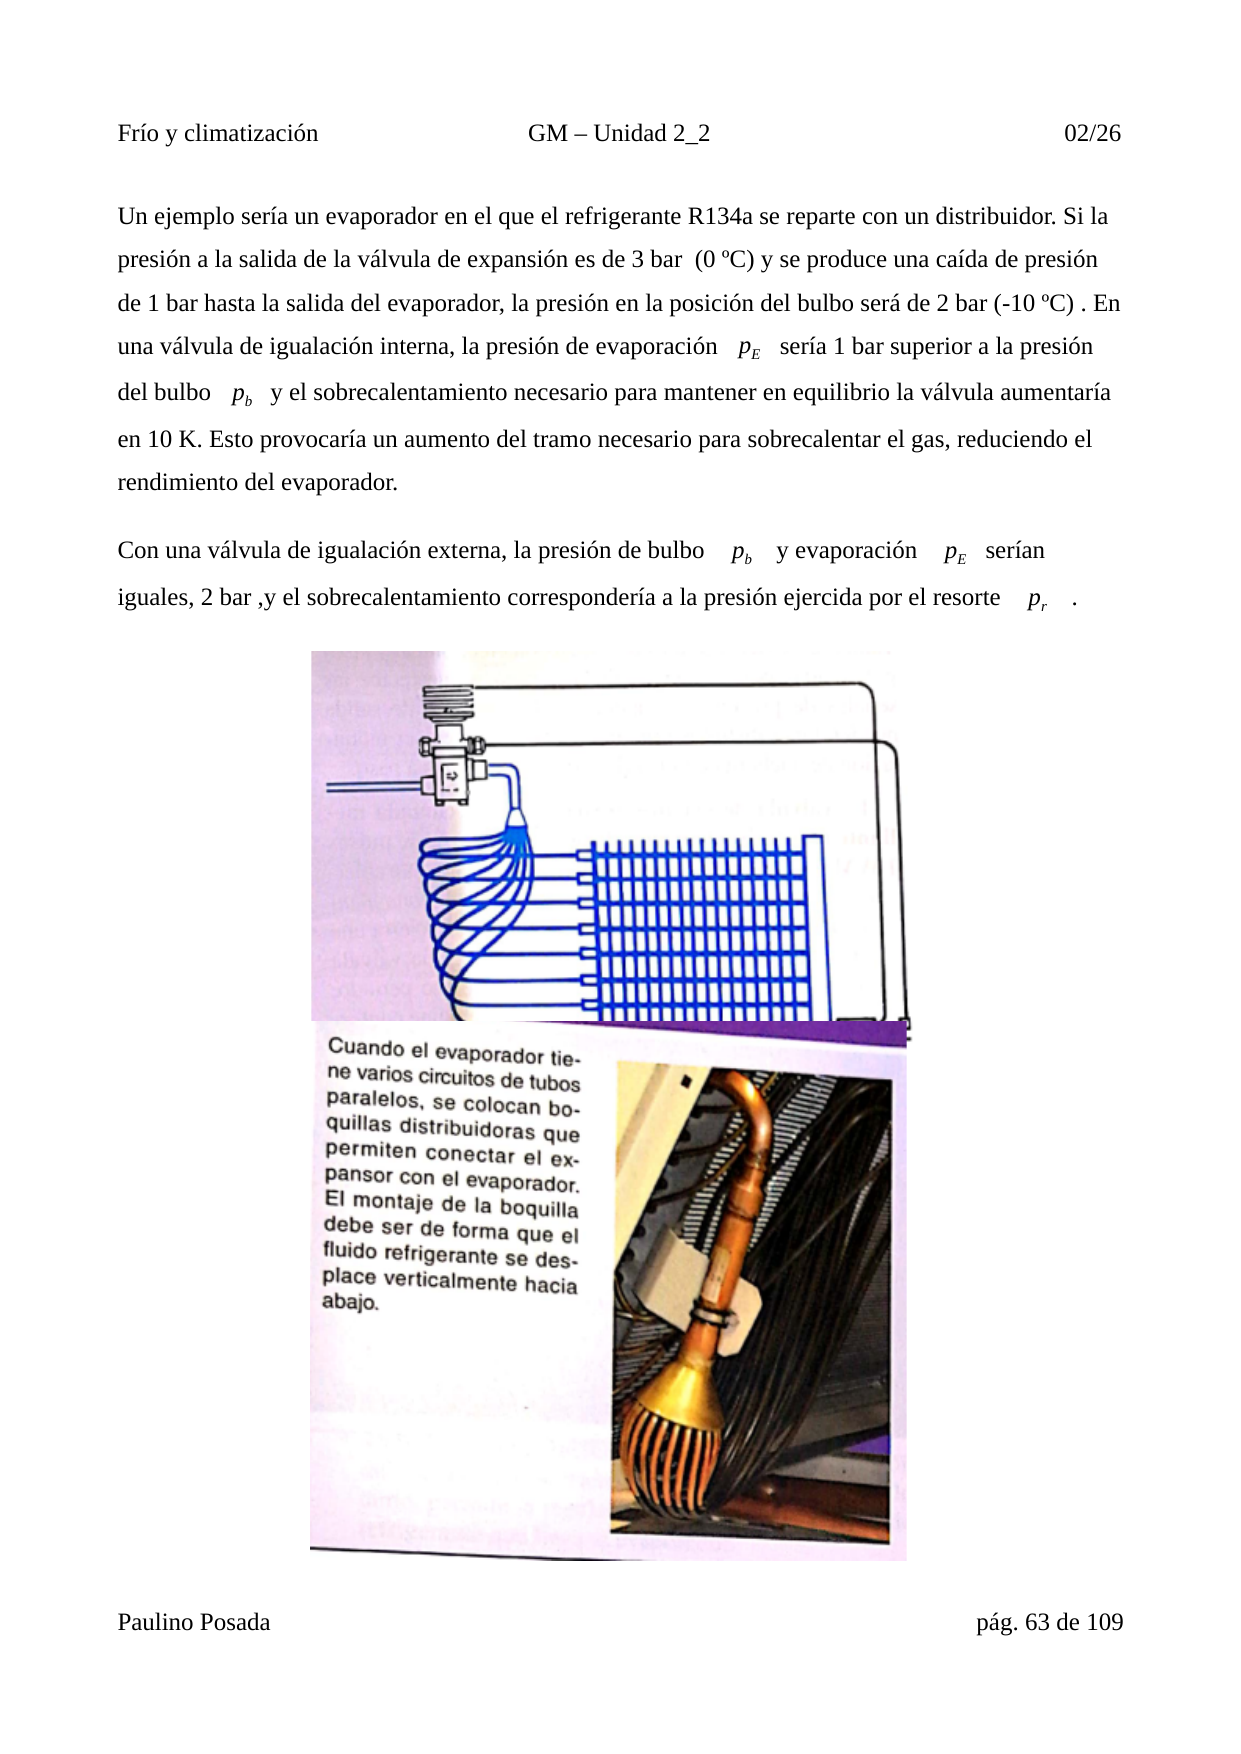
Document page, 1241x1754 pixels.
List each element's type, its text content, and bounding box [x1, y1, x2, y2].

text Un ejemplo sería un evaporador en el que el refrigerante R134a se reparte con un distribuidor. Si la presión a la salida de la válvula de expansión es de 3 bar (0 ºC) y se produce una caída de presión de 1 bar hasta la salida del evaporador, la presión en la posición del bulbo será de 2 bar (-10 ºC) . En una válvula de igualación interna, la presión de evaporaciónsería 1 bar superior a la presión del bulboy el sobrecalentamiento necesario para mantener en equilibrio la válvula aumentaría en 10 K. Esto provocaría un aumento del tramo necesario para sobrecalentar el gas, reduciendo el rendimiento del evaporador. [117, 201, 1123, 496]
picture [310, 651, 928, 1561]
text Con una válvula de igualación externa, la presión de bulbo y evaporación serían iguales, 2 bar ,y el sobrecalentamiento correspondería a la presión ejercida por el resorte . [117, 536, 1123, 615]
